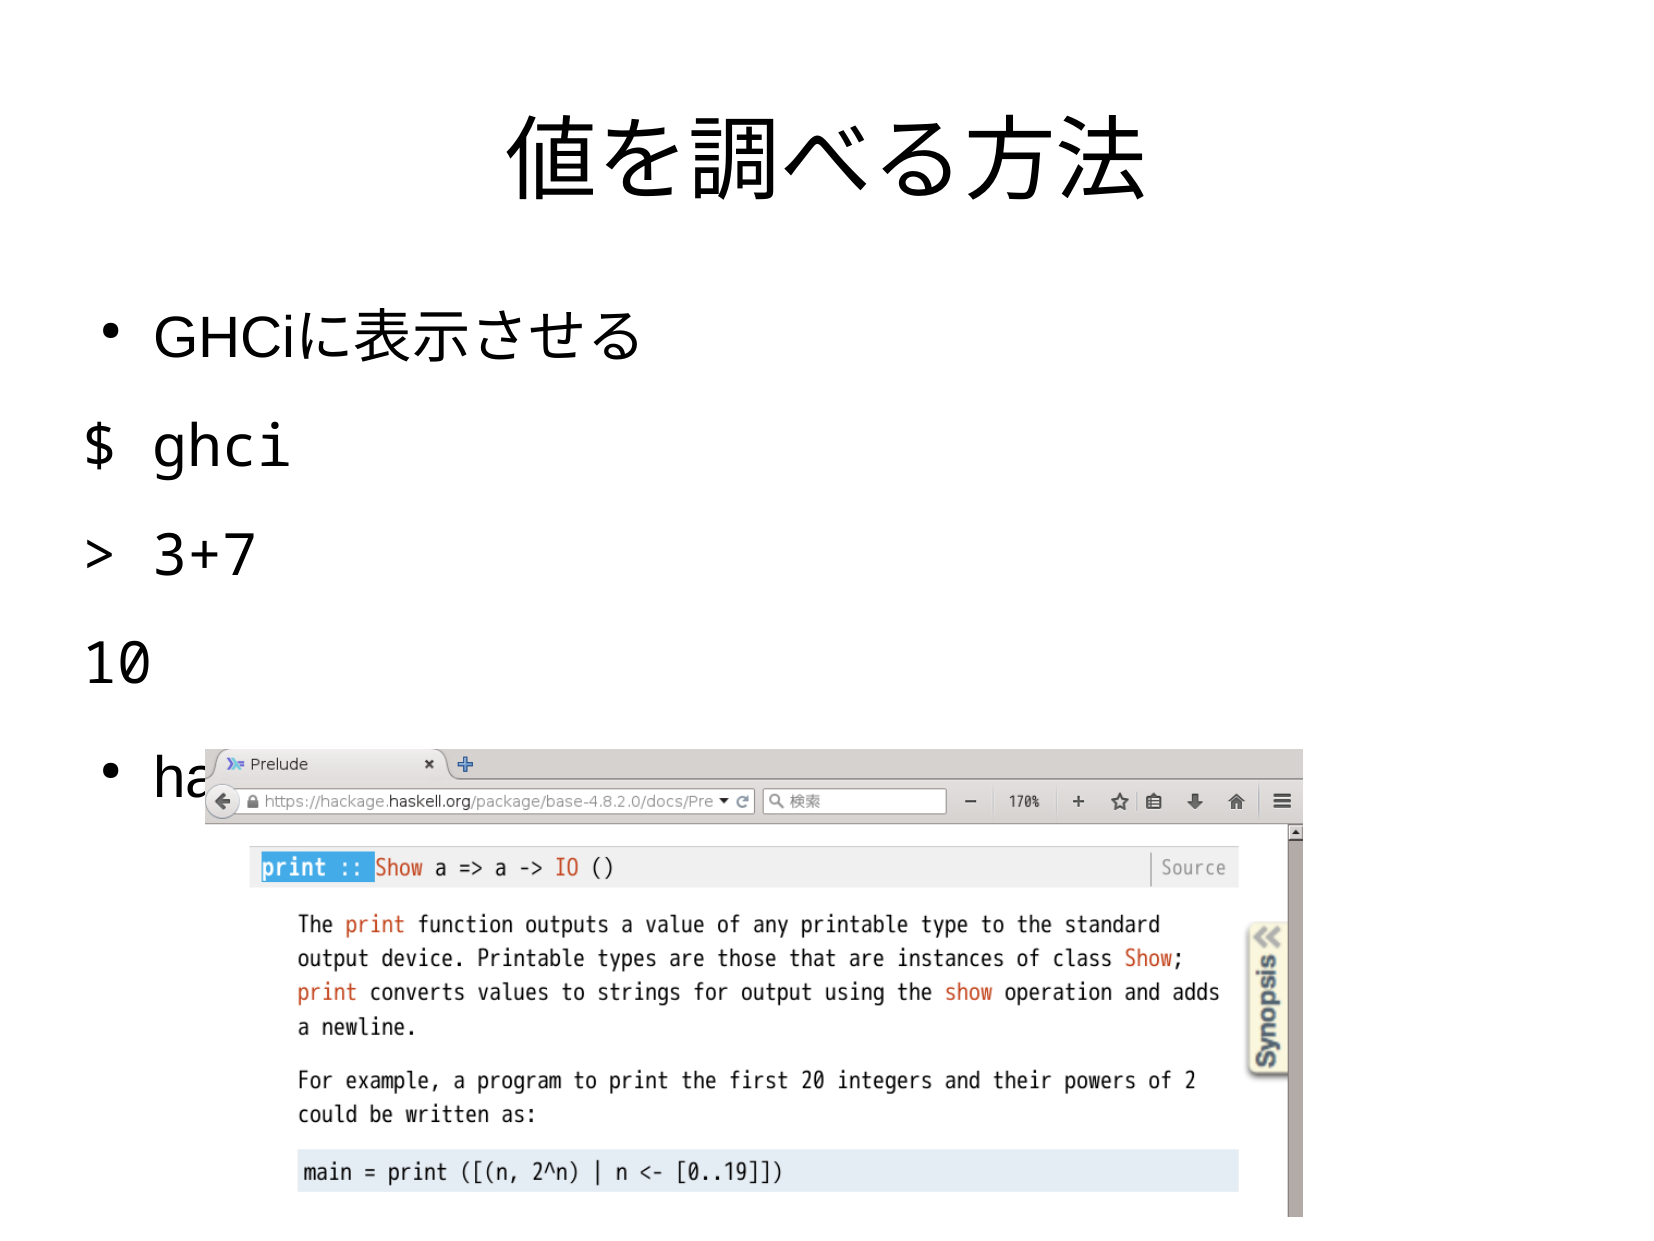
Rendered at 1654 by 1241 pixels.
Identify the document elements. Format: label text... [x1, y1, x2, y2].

list GHCiに表示させる $ ghci > 3+7 10 hackageで調べる [82, 290, 1571, 1010]
picture [205, 749, 1303, 1217]
title 値を調べる方法 [82, 49, 1571, 257]
